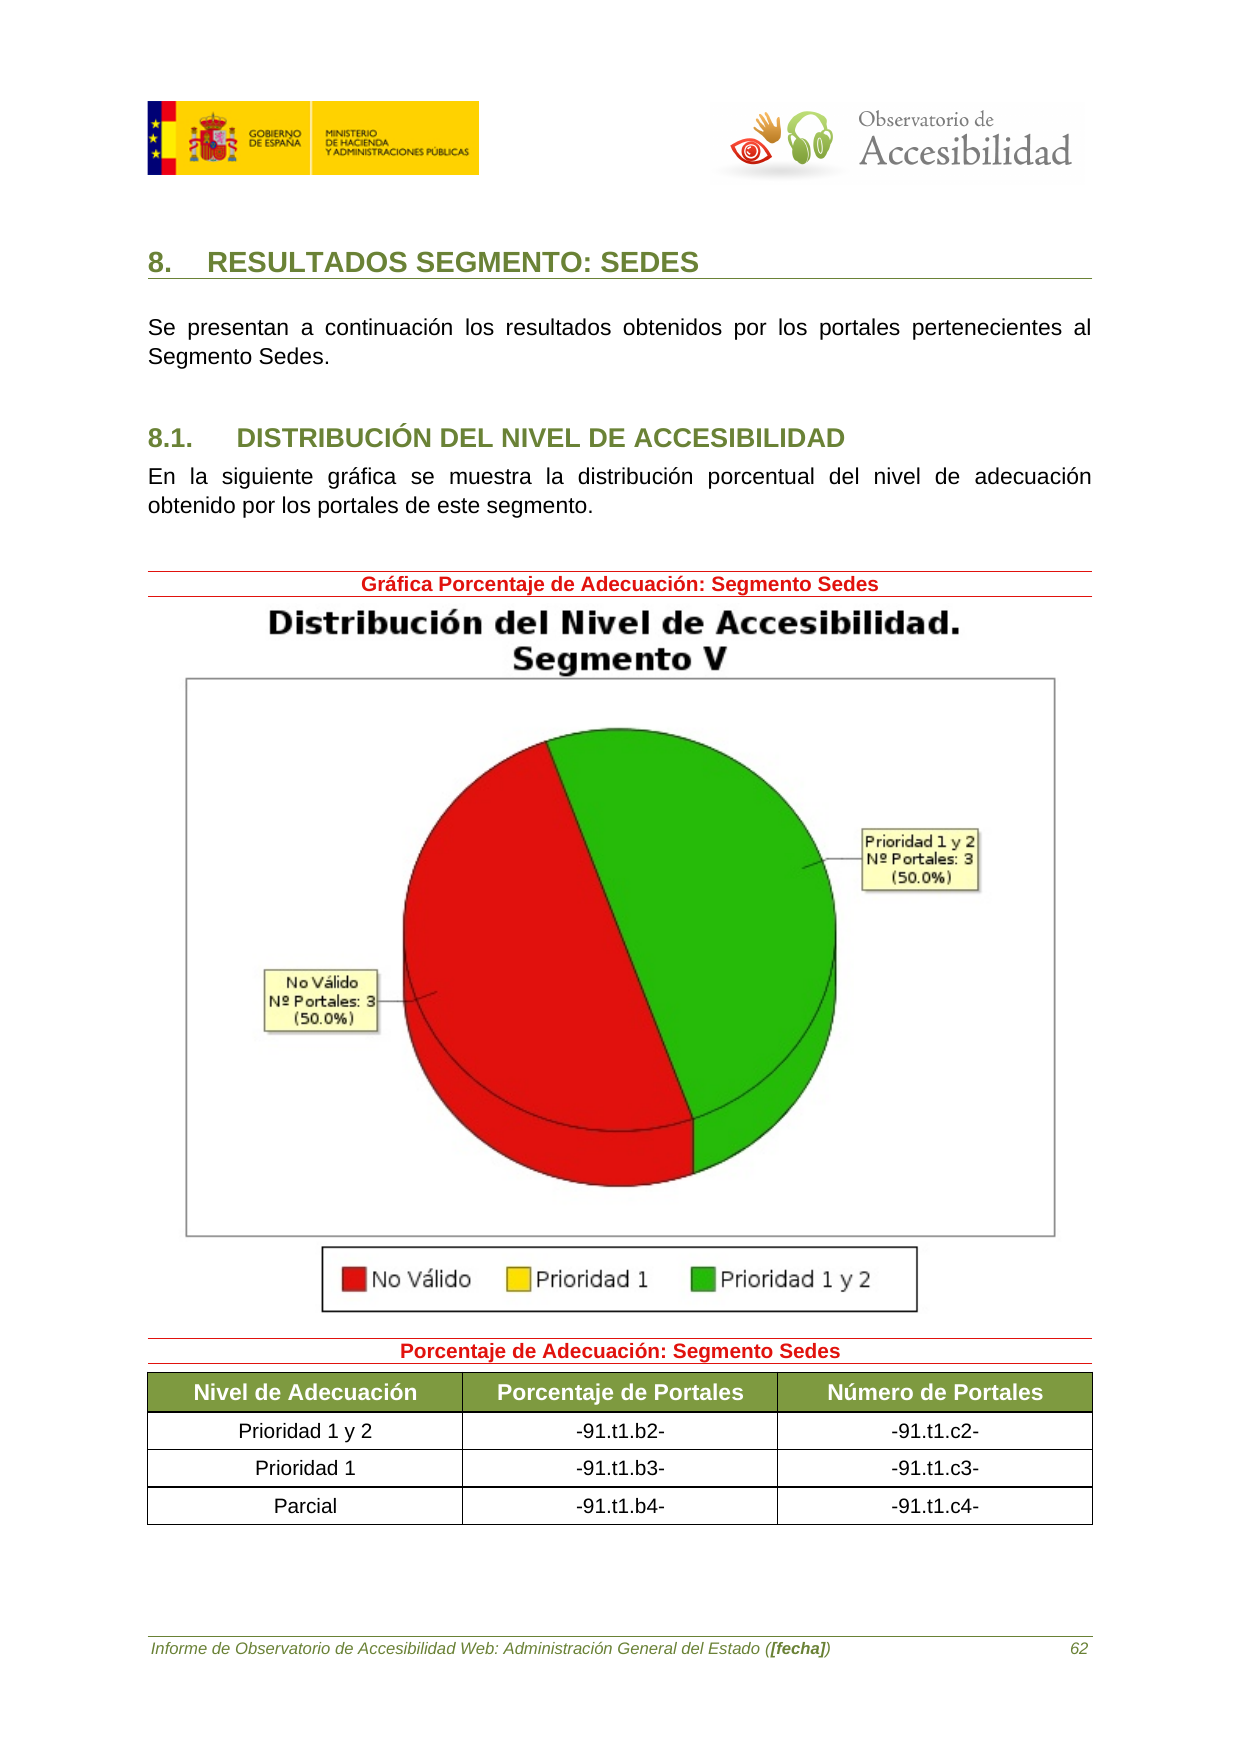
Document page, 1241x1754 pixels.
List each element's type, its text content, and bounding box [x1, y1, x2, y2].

text Se presentan a continuación los resultados obtenidos por los portales pertenecientes al Segmento Sedes. [148, 314, 1092, 369]
table_cell -91.t1.b2- [463, 1413, 777, 1449]
table_header Nivel de Adecuación [148, 1373, 462, 1411]
table_cell -91.t1.c4- [778, 1488, 1092, 1524]
table_cell -91.t1.c3- [778, 1450, 1092, 1486]
text En la siguiente gráfica se muestra la distribución porcentual del nivel de adecuación obtenido por los portales de este segmento. [148, 463, 1092, 518]
subtitle Distribución del nivel de accesibilidad [148, 422, 1092, 453]
subtitle Resultados Segmento: Sedes [148, 245, 1092, 278]
picture [147, 101, 479, 175]
table_header Número de Portales [778, 1373, 1092, 1411]
table_cell Prioridad 1 [148, 1450, 462, 1486]
text Porcentaje de Adecuación: Segmento Sedes [148, 1339, 1092, 1363]
table_cell -91.t1.b4- [463, 1488, 777, 1524]
table_cell -91.t1.c2- [778, 1413, 1092, 1449]
picture [178, 603, 1062, 1314]
table_header Porcentaje de Portales [463, 1373, 777, 1411]
picture [710, 102, 1086, 185]
table_cell -91.t1.b3- [463, 1450, 777, 1486]
text Gráfica Porcentaje de Adecuación: Segmento Sedes [148, 572, 1092, 596]
table_cell Parcial [148, 1488, 462, 1524]
table_cell Prioridad 1 y 2 [148, 1413, 462, 1449]
